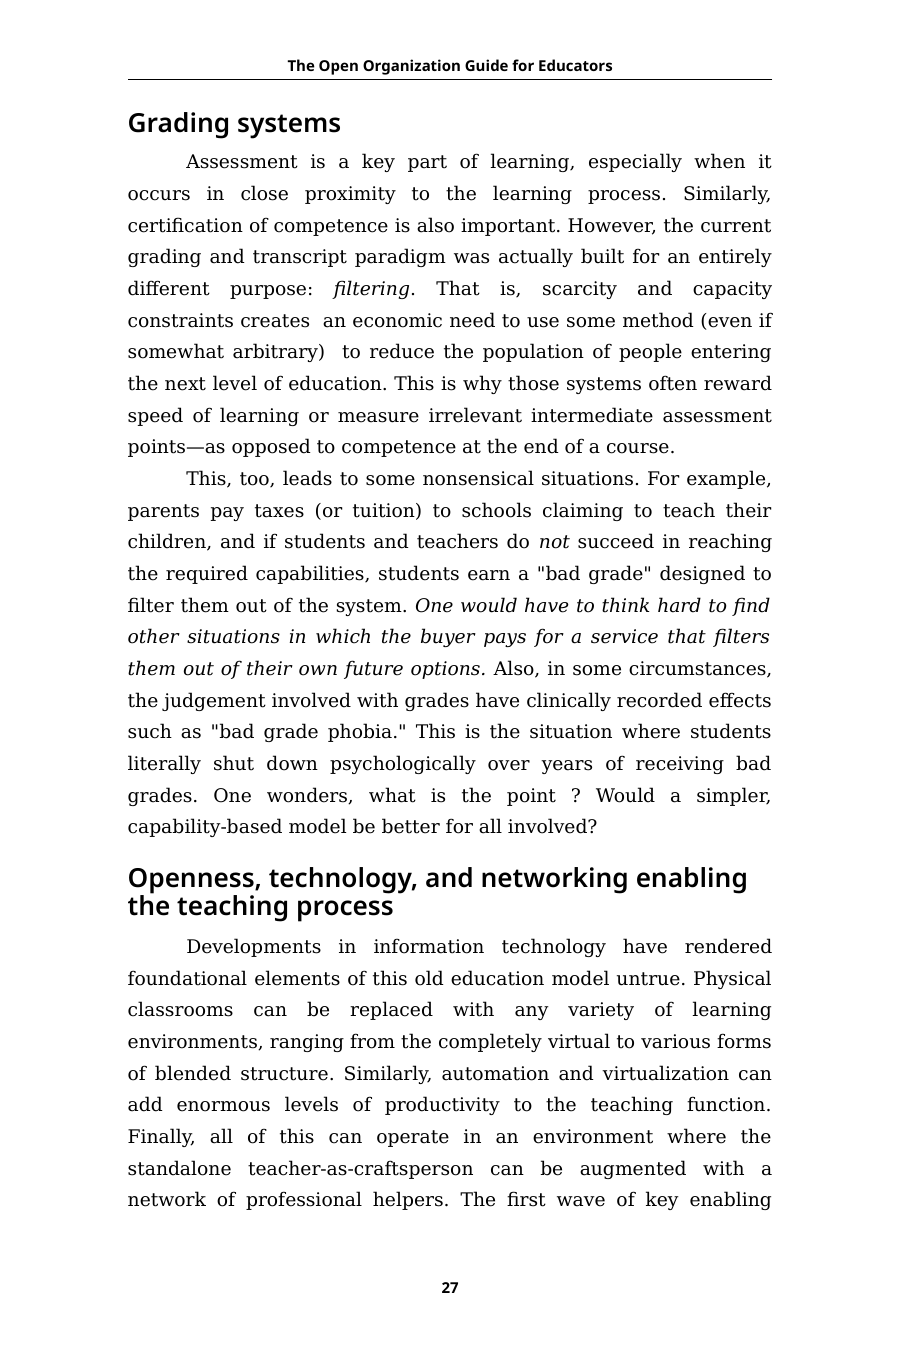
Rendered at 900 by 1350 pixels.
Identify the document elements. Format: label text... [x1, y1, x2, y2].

text Developments in information technology have rendered foundational elements of this old education model untrue. Physical classrooms can be replaced with any variety of learning environments, ranging from the completely virtual to various forms of blended structure. Similarly, automation and virtualization can add enormous levels of productivity to the teaching function. Finally, all of this can operate in an environment where the standalone teacher-as-craftsperson can be augmented with a network of professional helpers. The first wave of key enabling [127, 936, 772, 1211]
text This, too, leads to some nonsensical situations. For example, parents pay taxes (or tuition) to schools claiming to teach their children, and if students and teachers do not succeed in reaching the required capabilities, students earn a "bad grade" designed to filter them out of the system. One would have to think hard to find other situations in which the buyer pays for a service that filters them out of their own future options. Also, in some circumstances, the judgement involved with grades have clinically recorded effects such as "bad grade phobia." This is the situation where students literally shut down psychologically over years of receiving bad grades. One wonders, what is the point ? Would a simpler, capability-based model be better for all involved? [127, 468, 772, 838]
subtitle Openness, technology, and networking enabling the teaching process [127, 863, 772, 923]
subtitle Grading systems [127, 109, 772, 139]
text Assessment is a key part of learning, especially when it occurs in close proximity to the learning process. Similarly, certification of competence is also important. However, the current grading and transcript paradigm was actually built for an entirely different purpose: filtering. That is, scarcity and capacity constraints creates an economic need to use some method (even if somewhat arbitrary) to reduce the population of people entering the next level of education. This is why those systems often reward speed of learning or measure irrelevant intermediate assessment points—as opposed to competence at the end of a course. [127, 152, 772, 458]
